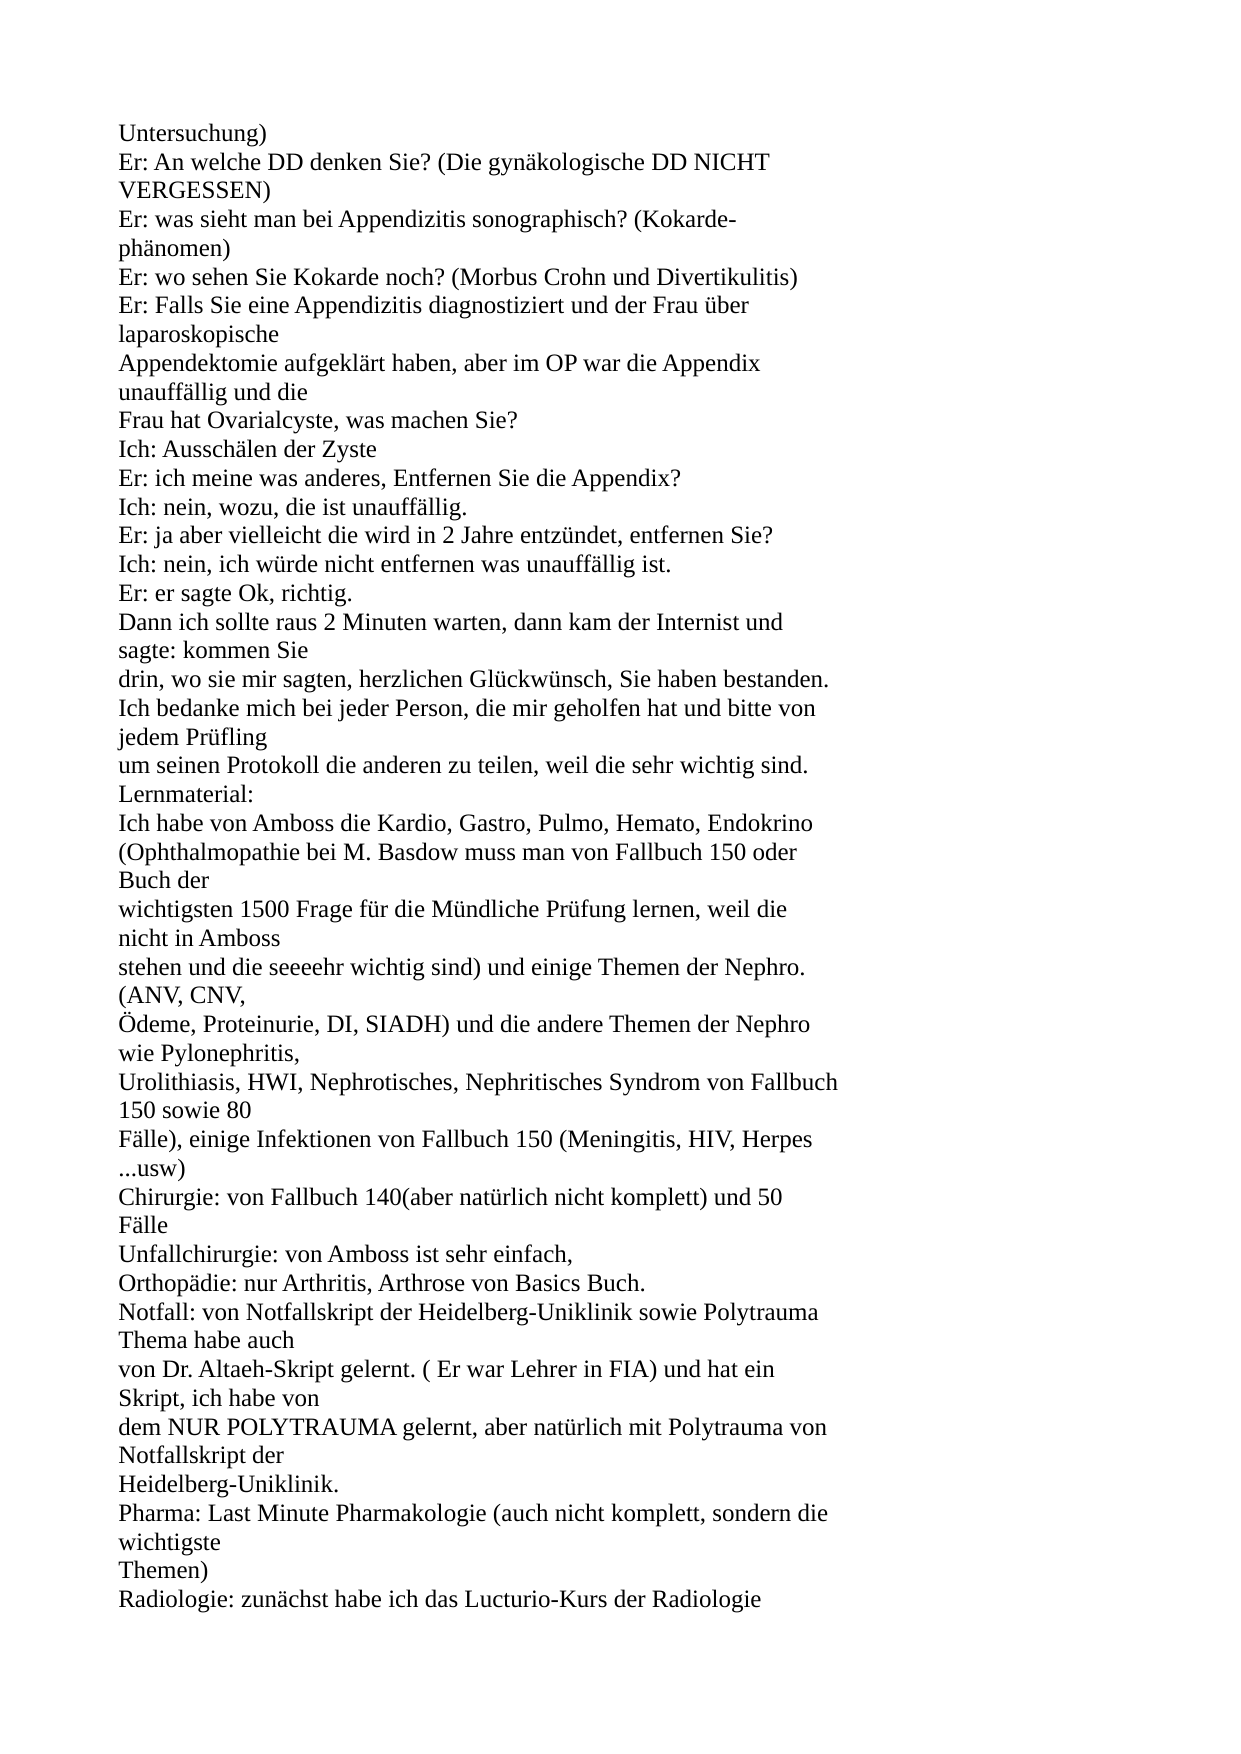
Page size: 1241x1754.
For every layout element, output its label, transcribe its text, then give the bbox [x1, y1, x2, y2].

text ...usw) [118, 1153, 1122, 1182]
text wichtigsten 1500 Frage für die Mündliche Prüfung lernen, weil die [118, 894, 1122, 923]
text Skript, ich habe von [118, 1383, 1122, 1412]
text wie Pylonephritis, [118, 1038, 1122, 1067]
text Frau hat Ovarialcyste, was machen Sie? [118, 406, 1122, 434]
text Er: was sieht man bei Appendizitis sonographisch? (Kokarde- [118, 204, 1122, 233]
text Er: Falls Sie eine Appendizitis diagnostiziert und der Frau über [118, 291, 1122, 319]
text Ödeme, Proteinurie, DI, SIADH) und die andere Themen der Nephro [118, 1009, 1122, 1038]
text Pharma: Last Minute Pharmakologie (auch nicht komplett, sondern die [118, 1498, 1122, 1527]
text Lernmaterial: [118, 779, 1122, 808]
text Unfallchirurgie: von Amboss ist sehr einfach, [118, 1239, 1122, 1268]
text (ANV, CNV, [118, 981, 1122, 1009]
text VERGESSEN) [118, 176, 1122, 204]
text Er: wo sehen Sie Kokarde noch? (Morbus Crohn und Divertikulitis) [118, 262, 1122, 291]
text Urolithiasis, HWI, Nephrotisches, Nephritisches Syndrom von Fallbuch [118, 1067, 1122, 1096]
text Er: er sagte Ok, richtig. [118, 578, 1122, 607]
text unauffällig und die [118, 377, 1122, 406]
text Er: ich meine was anderes, Entfernen Sie die Appendix? [118, 463, 1122, 492]
text Ich: nein, wozu, die ist unauffällig. [118, 492, 1122, 521]
text Notfall: von Notfallskript der Heidelberg-Uniklinik sowie Polytrauma [118, 1297, 1122, 1326]
text Fälle [118, 1211, 1122, 1239]
text Dann ich sollte raus 2 Minuten warten, dann kam der Internist und [118, 607, 1122, 636]
text Appendektomie aufgeklärt haben, aber im OP war die Appendix [118, 348, 1122, 377]
text Notfallskript der [118, 1441, 1122, 1469]
text Ich bedanke mich bei jeder Person, die mir geholfen hat und bitte von [118, 693, 1122, 722]
text Ich: nein, ich würde nicht entfernen was unauffällig ist. [118, 549, 1122, 578]
text wichtigste [118, 1527, 1122, 1556]
text Er: An welche DD denken Sie? (Die gynäkologische DD NICHT [118, 147, 1122, 176]
text Themen) [118, 1556, 1122, 1584]
text Buch der [118, 866, 1122, 894]
text (Ophthalmopathie bei M. Basdow muss man von Fallbuch 150 oder [118, 837, 1122, 866]
text Heidelberg-Uniklinik. [118, 1469, 1122, 1498]
text Thema habe auch [118, 1326, 1122, 1354]
text Radiologie: zunächst habe ich das Lucturio-Kurs der Radiologie [118, 1584, 1122, 1613]
text Ich: Ausschälen der Zyste [118, 434, 1122, 463]
text drin, wo sie mir sagten, herzlichen Glückwünsch, Sie haben bestanden. [118, 664, 1122, 693]
text nicht in Amboss [118, 923, 1122, 952]
text Chirurgie: von Fallbuch 140(aber natürlich nicht komplett) und 50 [118, 1182, 1122, 1211]
text sagte: kommen Sie [118, 636, 1122, 664]
text Fälle), einige Infektionen von Fallbuch 150 (Meningitis, HIV, Herpes [118, 1124, 1122, 1153]
text Ich habe von Amboss die Kardio, Gastro, Pulmo, Hemato, Endokrino [118, 808, 1122, 837]
text Untersuchung) [118, 118, 1122, 147]
text um seinen Protokoll die anderen zu teilen, weil die sehr wichtig sind. [118, 751, 1122, 779]
text von Dr. Altaeh-Skript gelernt. ( Er war Lehrer in FIA) und hat ein [118, 1354, 1122, 1383]
text stehen und die seeeehr wichtig sind) und einige Themen der Nephro. [118, 952, 1122, 981]
text laparoskopische [118, 319, 1122, 348]
text 150 sowie 80 [118, 1096, 1122, 1124]
text Er: ja aber vielleicht die wird in 2 Jahre entzündet, entfernen Sie? [118, 521, 1122, 549]
text dem NUR POLYTRAUMA gelernt, aber natürlich mit Polytrauma von [118, 1412, 1122, 1441]
text Orthopädie: nur Arthritis, Arthrose von Basics Buch. [118, 1268, 1122, 1297]
text jedem Prüfling [118, 722, 1122, 751]
text phänomen) [118, 233, 1122, 262]
